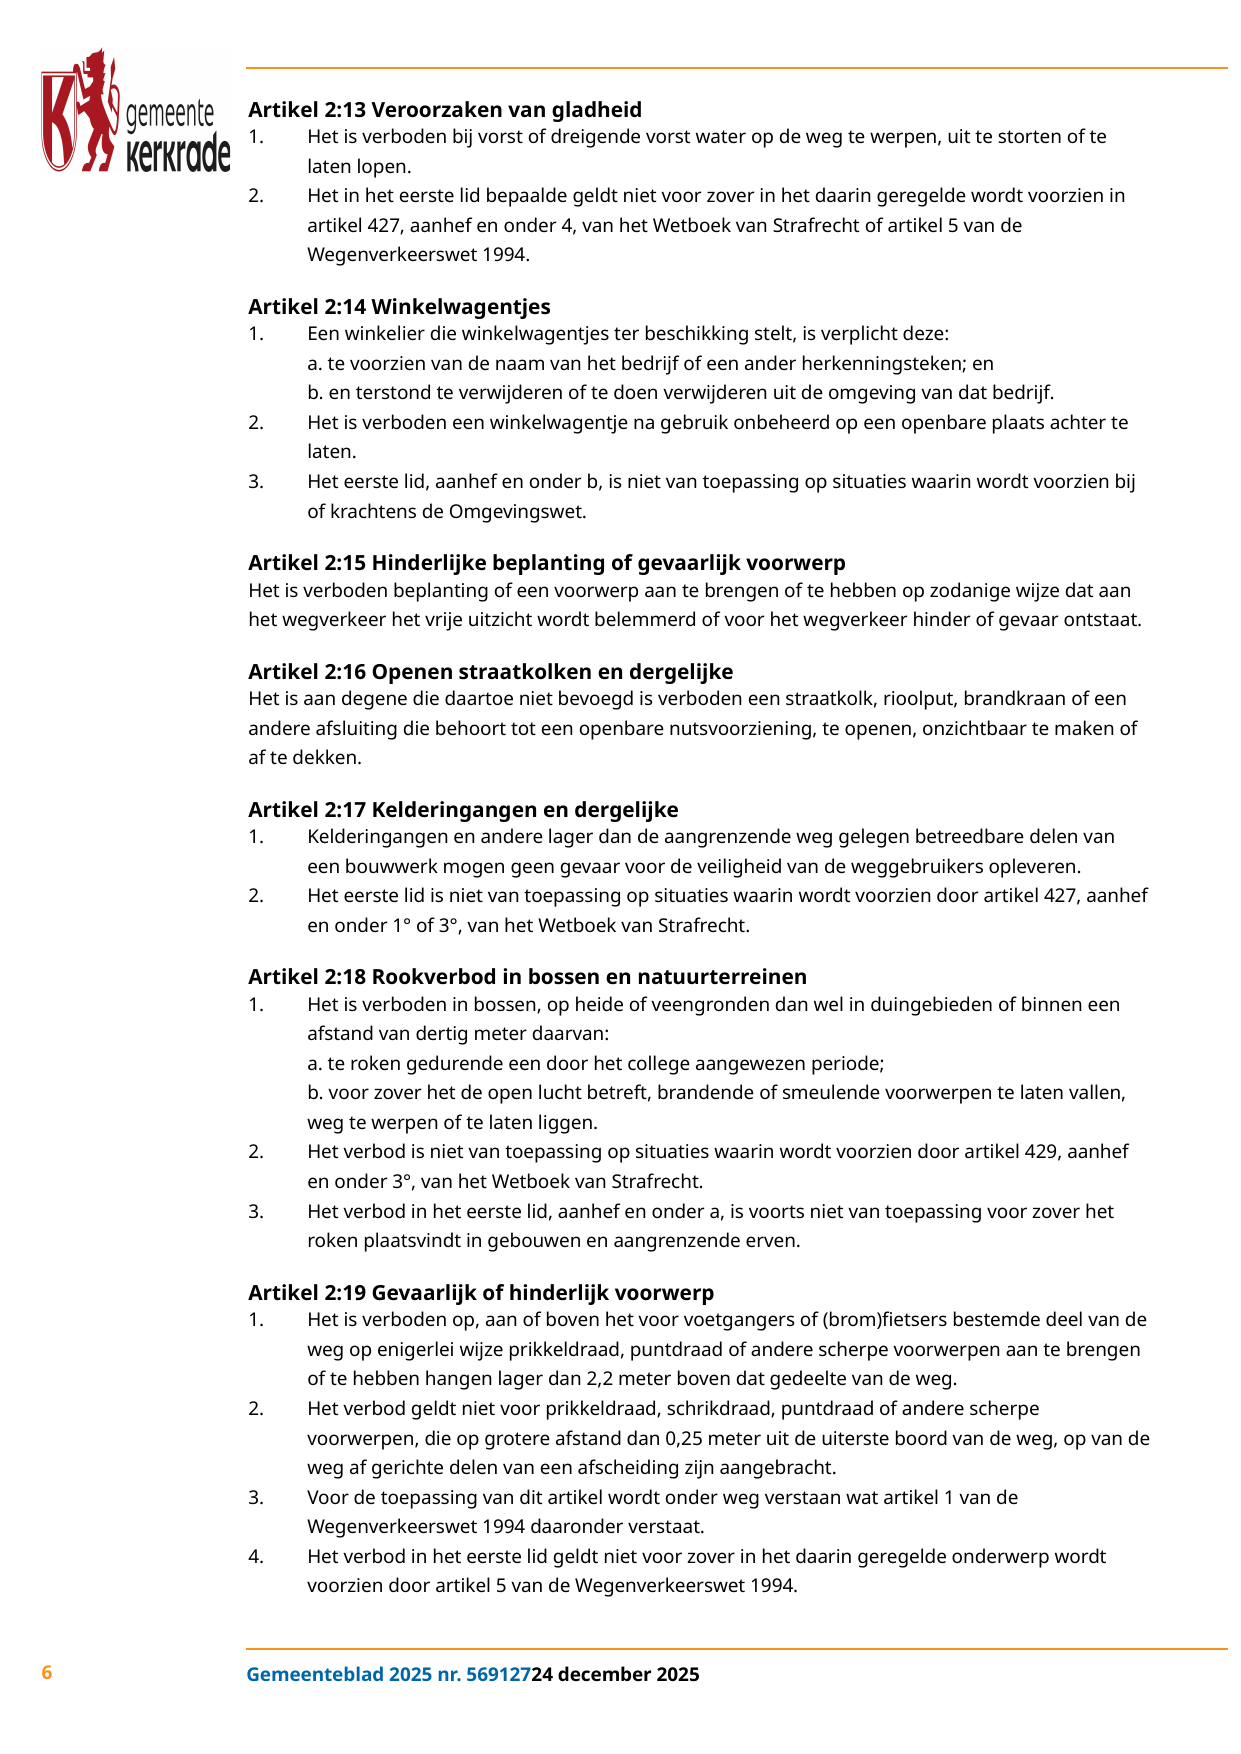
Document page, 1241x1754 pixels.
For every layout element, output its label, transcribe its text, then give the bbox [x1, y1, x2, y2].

list Het verbod is niet van toepassing op situaties waarin wordt voorzien door artikel 429, aanhef en onder 3°, van het Wetboek van Strafrecht. [248, 1139, 1152, 1194]
list Het is verboden in bossen, op heide of veengronden dan wel in duingebieden of binnen een afstand van dertig meter daarvan: [248, 991, 1152, 1046]
list Het eerste lid is niet van toepassing op situaties waarin wordt voorzien door artikel 427, aanhef en onder 1° of 3°, van het Wetboek van Strafrecht. [248, 882, 1152, 938]
text Artikel 2:15 Hinderlijke beplanting of gevaarlijk voorwerp [248, 548, 1152, 577]
list a. te voorzien van de naam van het bedrijf of een ander herkenningsteken; en [248, 350, 1152, 376]
list b. voor zover het de open lucht betreft, brandende of smeulende voorwerpen te laten vallen, weg te werpen of te laten liggen. [248, 1079, 1152, 1135]
text Artikel 2:14 Winkelwagentjes [248, 292, 1152, 320]
text Artikel 2:13 Veroorzaken van gladheid [248, 95, 1152, 123]
text Artikel 2:19 Gevaarlijk of hinderlijk voorwerp [248, 1278, 1152, 1306]
list a. te roken gedurende een door het college aangewezen periode; [248, 1050, 1152, 1076]
list Het in het eerste lid bepaalde geldt niet voor zover in het daarin geregelde wordt voorzien in artikel 427, aanhef en onder 4, van het Wetboek van Strafrecht of artikel 5 van de Wegenverkeerswet 1994. [248, 182, 1152, 267]
text Artikel 2:16 Openen straatkolken en dergelijke [248, 657, 1152, 685]
list Het is verboden een winkelwagentje na gebruik onbeheerd op een openbare plaats achter te laten. [248, 409, 1152, 464]
text Artikel 2:17 Kelderingangen en dergelijke [248, 795, 1152, 823]
text Artikel 2:18 Rookverbod in bossen en natuurterreinen [248, 962, 1152, 991]
list Kelderingangen en andere lager dan de aangrenzende weg gelegen betreedbare delen van een bouwwerk mogen geen gevaar voor de veiligheid van de weggebruikers opleveren. [248, 823, 1152, 878]
list Het verbod geldt niet voor prikkeldraad, schrikdraad, puntdraad of andere scherpe voorwerpen, die op grotere afstand dan 0,25 meter uit de uiterste boord van de weg, op van de weg af gerichte delen van een afscheiding zijn aangebracht. [248, 1395, 1152, 1480]
list Een winkelier die winkelwagentjes ter beschikking stelt, is verplicht deze: [248, 320, 1152, 346]
list Het is verboden op, aan of boven het voor voetgangers of (brom)fietsers bestemde deel van de weg op enigerlei wijze prikkeldraad, puntdraad of andere scherpe voorwerpen aan te brengen of te hebben hangen lager dan 2,2 meter boven dat gedeelte van de weg. [248, 1306, 1152, 1391]
list Het verbod in het eerste lid, aanhef en onder a, is voorts niet van toepassing voor zover het roken plaatsvindt in gebouwen en aangrenzende erven. [248, 1198, 1152, 1253]
list b. en terstond te verwijderen of te doen verwijderen uit de omgeving van dat bedrijf. [248, 379, 1152, 405]
list Het is verboden bij vorst of dreigende vorst water op de weg te werpen, uit te storten of te laten lopen. [248, 123, 1152, 178]
text Het is verboden beplanting of een voorwerp aan te brengen of te hebben op zodanige wijze dat aan het wegverkeer het vrije uitzicht wordt belemmerd of voor het wegverkeer hinder of gevaar ontstaat. [248, 577, 1152, 632]
text Het is aan degene die daartoe niet bevoegd is verboden een straatkolk, rioolput, brandkraan of een andere afsluiting die behoort tot een openbare nutsvoorziening, te openen, onzichtbaar te maken of af te dekken. [248, 685, 1152, 770]
list Voor de toepassing van dit artikel wordt onder weg verstaan wat artikel 1 van de Wegenverkeerswet 1994 daaronder verstaat. [248, 1484, 1152, 1539]
picture [41, 47, 231, 172]
list Het verbod in het eerste lid geldt niet voor zover in het daarin geregelde onderwerp wordt voorzien door artikel 5 van de Wegenverkeerswet 1994. [248, 1543, 1152, 1598]
list Het eerste lid, aanhef en onder b, is niet van toepassing op situaties waarin wordt voorzien bij of krachtens de Omgevingswet. [248, 468, 1152, 524]
